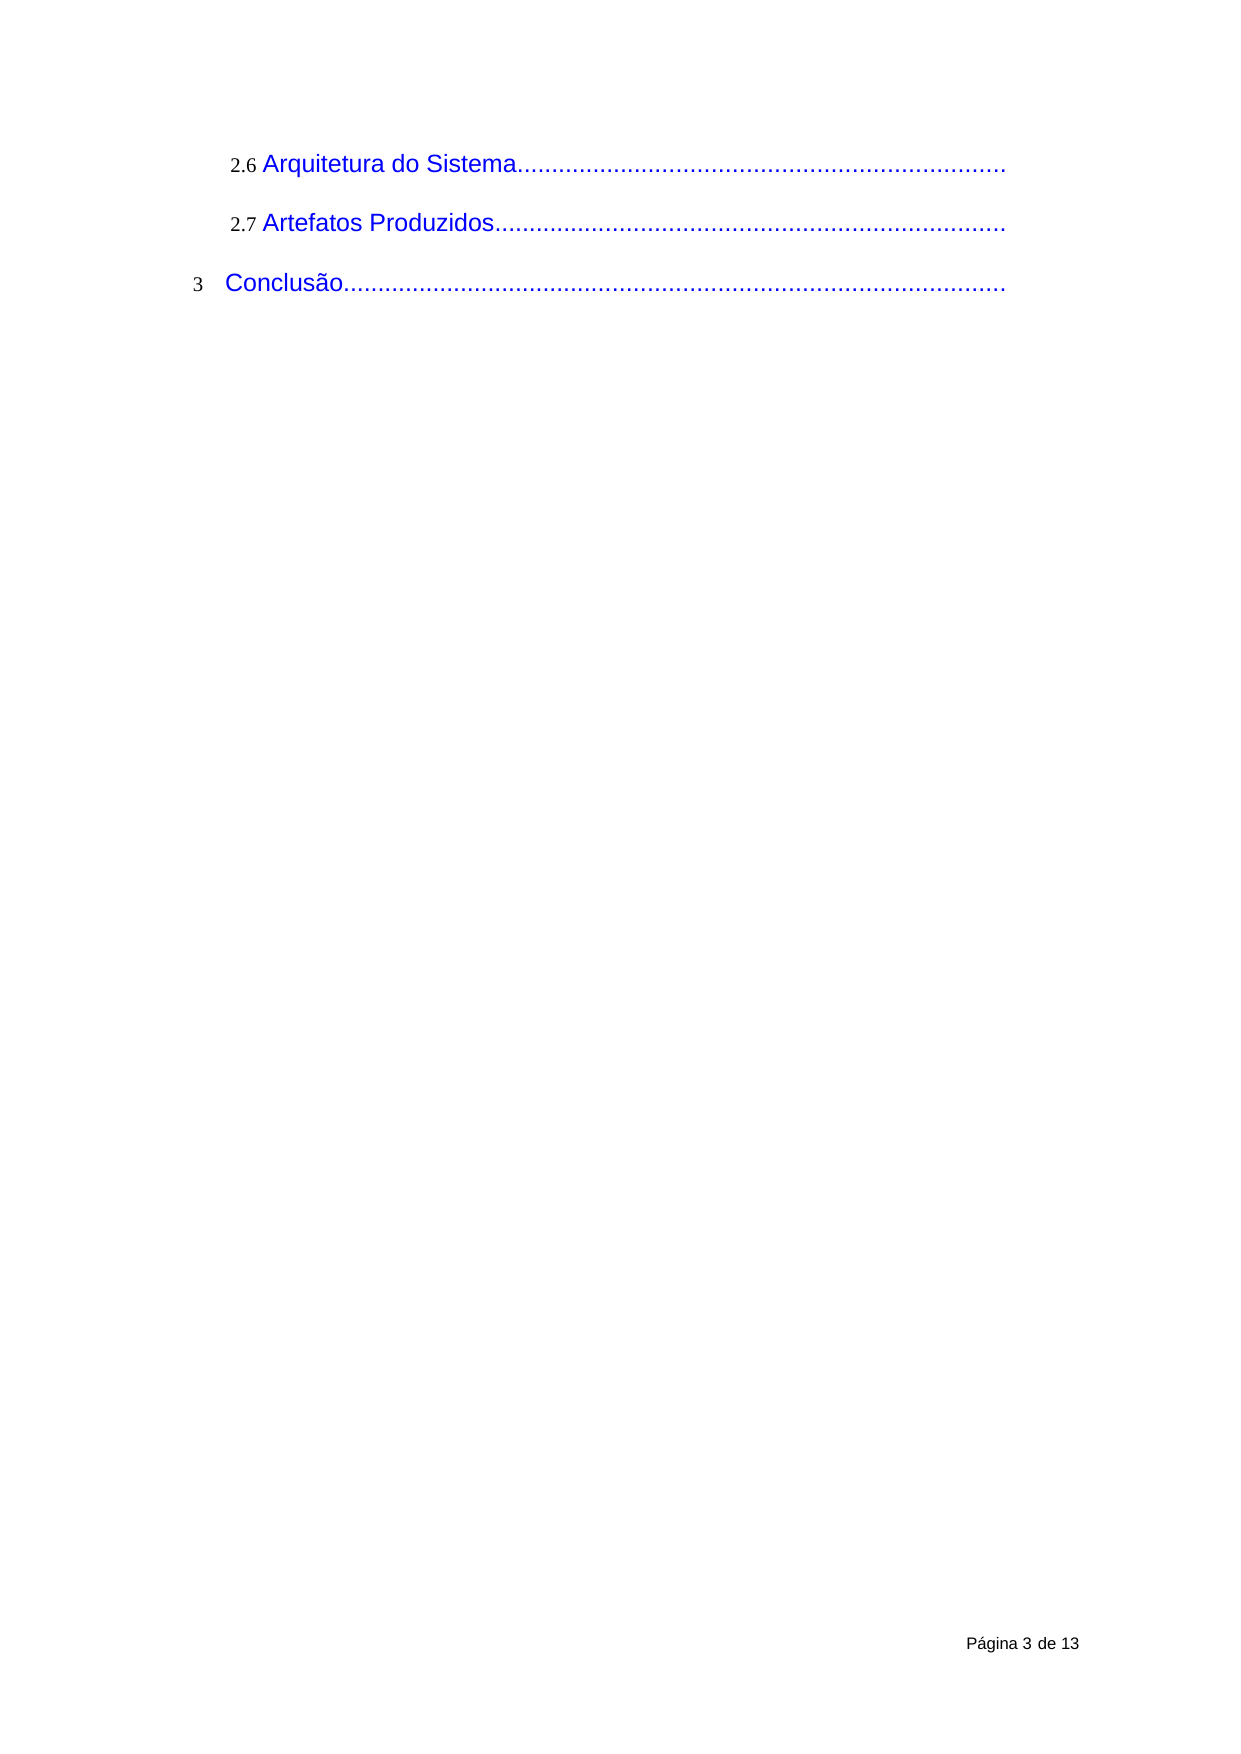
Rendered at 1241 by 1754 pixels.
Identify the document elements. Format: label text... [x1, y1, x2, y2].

list Artefatos Produzidos [225, 209, 1015, 237]
list Arquitetura do Sistema [225, 150, 1015, 178]
list Conclusão [187, 268, 1015, 296]
